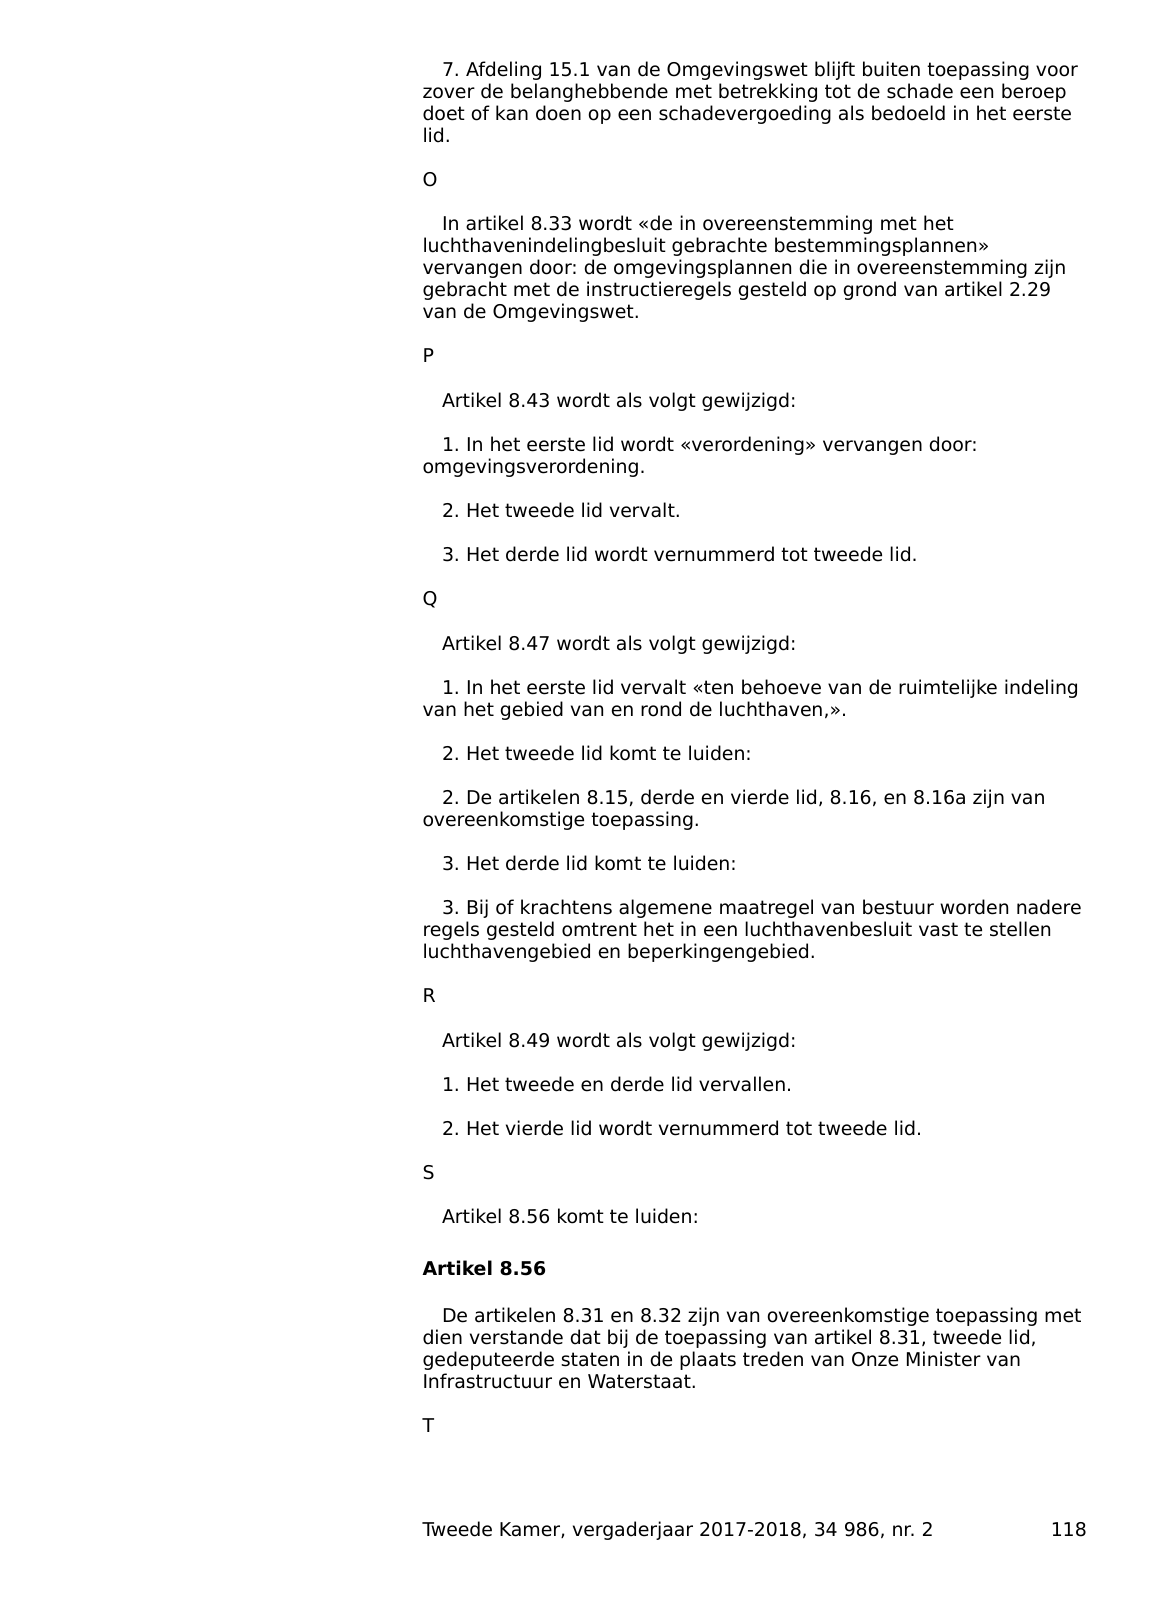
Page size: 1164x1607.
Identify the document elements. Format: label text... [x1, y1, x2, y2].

text 2. Het tweede lid vervalt. [422, 500, 1087, 522]
text 3. Het derde lid wordt vernummerd tot tweede lid. [422, 544, 1087, 566]
text Artikel 8.56 komt te luiden: [422, 1206, 1087, 1228]
text De artikelen 8.31 en 8.32 zijn van overeenkomstige toepassing met dien verstande dat bij de toepassing van artikel 8.31, tweede lid, gedeputeerde staten in de plaats treden van Onze Minister van Infrastructuur en Waterstaat. [422, 1305, 1087, 1393]
text 2. Het tweede lid komt te luiden: [422, 743, 1087, 765]
text P [422, 345, 1087, 367]
text In artikel 8.33 wordt «de in overeenstemming met het luchthavenindelingbesluit gebrachte bestemmingsplannen» vervangen door: de omgevingsplannen die in overeenstemming zijn gebracht met de instructieregels gesteld op grond van artikel 2.29 van de Omgevingswet. [422, 213, 1087, 323]
text 2. De artikelen 8.15, derde en vierde lid, 8.16, en 8.16a zijn van overeenkomstige toepassing. [422, 787, 1087, 831]
text 1. Het tweede en derde lid vervallen. [422, 1074, 1087, 1096]
text Artikel 8.47 wordt als volgt gewijzigd: [422, 632, 1087, 654]
text 3. Bij of krachtens algemene maatregel van bestuur worden nadere regels gesteld omtrent het in een luchthavenbesluit vast te stellen luchthavengebied en beperkingengebied. [422, 897, 1087, 963]
text Q [422, 588, 1087, 610]
text Artikel 8.49 wordt als volgt gewijzigd: [422, 1029, 1087, 1051]
subtitle Artikel 8.56 [422, 1258, 1087, 1280]
text O [422, 169, 1087, 191]
text 2. Het vierde lid wordt vernummerd tot tweede lid. [422, 1118, 1087, 1140]
text 1. In het eerste lid vervalt «ten behoeve van de ruimtelijke indeling van het gebied van en rond de luchthaven,». [422, 677, 1087, 721]
text T [422, 1415, 1087, 1437]
text 3. Het derde lid komt te luiden: [422, 853, 1087, 875]
text 7. Afdeling 15.1 van de Omgevingswet blijft buiten toepassing voor zover de belanghebbende met betrekking tot de schade een beroep doet of kan doen op een schadevergoeding als bedoeld in het eerste lid. [422, 59, 1087, 147]
text R [422, 985, 1087, 1007]
text 1. In het eerste lid wordt «verordening» vervangen door: omgevingsverordening. [422, 434, 1087, 478]
text Artikel 8.43 wordt als volgt gewijzigd: [422, 389, 1087, 412]
text S [422, 1162, 1087, 1184]
